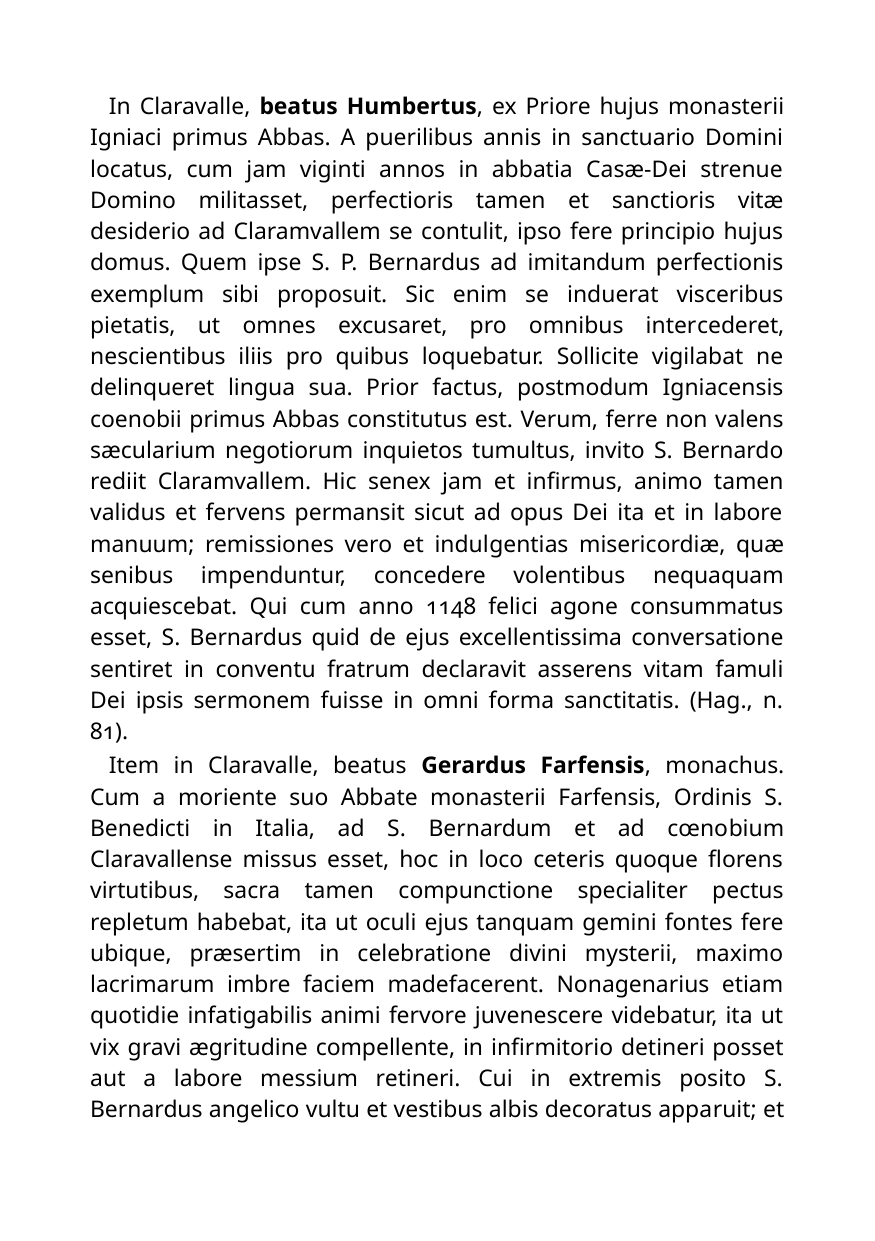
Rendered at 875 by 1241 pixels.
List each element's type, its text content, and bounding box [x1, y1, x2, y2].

text In Claravalle, beatus Humbertus, ex Priore hujus mona­sterii Igniaci primus Abbas. A puerilibus annis in sanctuario Domini locatus, cum jam viginti annos in abbatia Casæ-Dei strenue Domino militasset, perfectioris tamen et sanctioris vitæ desiderio ad Claramvallem se contulit, ipso fere principio hujus domus. Quem ipse S. P. Bernardus ad imitandum perfectionis exemplum sibi proposuit. Sic enim se induerat visceribus pietatis, ut omnes excusaret, pro omnibus inter­cederet, nescientibus iliis pro quibus loquebatur. Sollicite vigilabat ne delinqueret lingua sua. Prior factus, postmodum Igniacensis coenobii primus Abbas constitutus est. Verum, ferre non valens sæcularium negotiorum inquietos tumultus, invito S. Bernardo rediit Claramvallem. Hic senex jam et infirmus, animo tamen validus et fervens permansit sicut ad opus Dei ita et in labore manuum; remissiones vero et indul­gentias misericordiæ, quæ senibus impenduntur, concedere volentibus nequaquam acquiescebat. Qui cum anno 1148 felici agone consummatus esset, S. Bernardus quid de ejus excellentissima conversatione sentiret in conventu fratrum declaravit asserens vitam famuli Dei ipsis sermonem fuisse in omni forma sanctitatis. (Hag., n. 81). [90, 90, 784, 746]
text Item in Claravalle, beatus Gerardus Farfensis, mona­chus. Cum a moriente suo Abbate monasterii Farfensis, Ordinis S. Benedicti in Italia, ad S. Bernardum et ad cœno­bium Claravallense missus esset, hoc in loco ceteris quoque florens virtutibus, sacra tamen compunctione specialiter pectus repletum habebat, ita ut oculi ejus tanquam gemini fontes fere ubique, præsertim in celebratione divini mysterii, maximo lacrimarum imbre faciem madefacerent. Nonagenarius etiam quotidie infatigabilis animi fervore juvenescere videbatur, ita ut vix gravi ægritudine compellente, in infirmitorio detineri posset aut a labore messium retineri. Cui in extremis posito S. Bernardus angelico vultu et vestibus albis decoratus appa­ruit; et [90, 749, 784, 1124]
